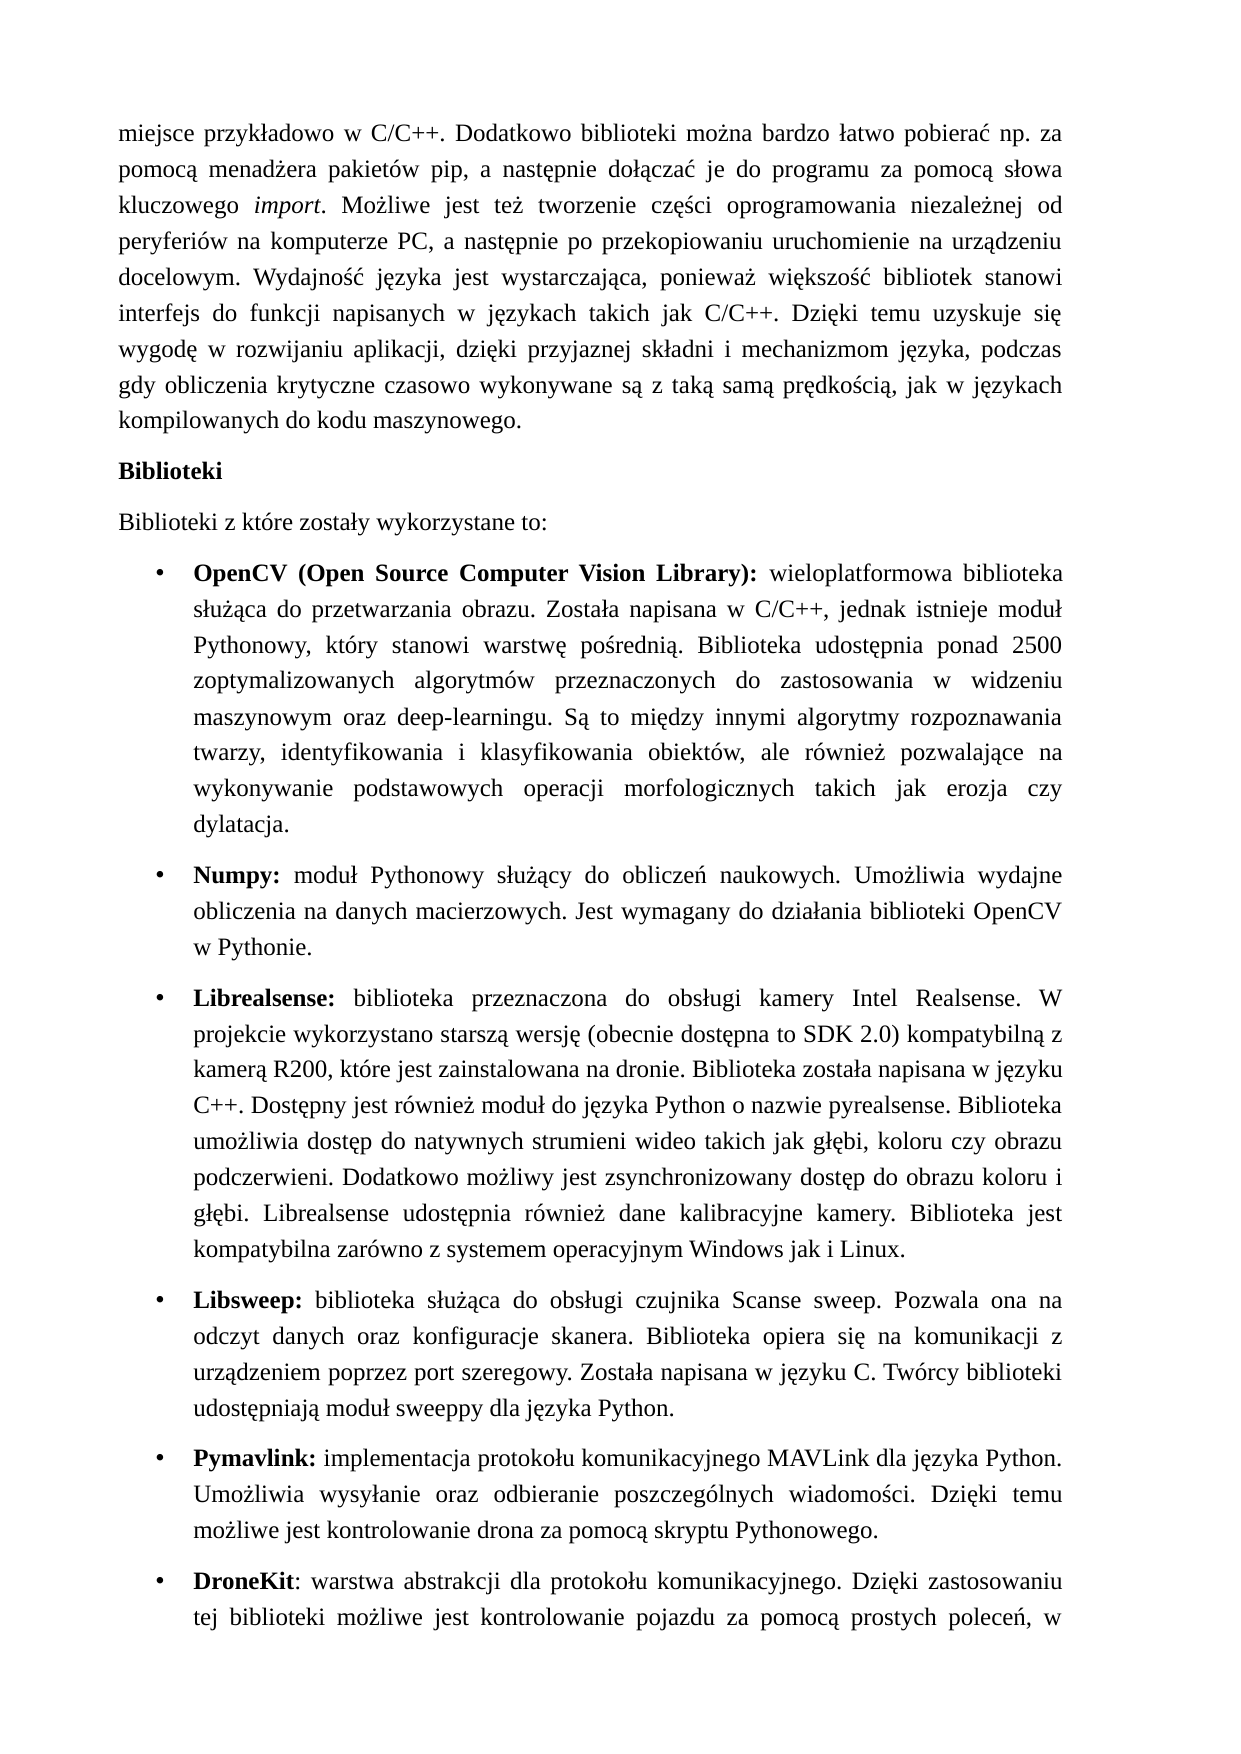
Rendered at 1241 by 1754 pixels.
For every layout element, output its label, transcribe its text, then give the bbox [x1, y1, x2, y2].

list Pymavlink: implementacja protokołu komunikacyjnego MAVLink dla języka Python. Umożliwia wysyłanie oraz odbieranie poszczególnych wiadomości. Dzięki temu możliwe jest kontrolowanie drona za pomocą skryptu Pythonowego. [156, 1443, 1063, 1544]
list OpenCV (Open Source Computer Vision Library): wieloplatformowa biblioteka służąca do przetwarzania obrazu. Została napisana w C/C++, jednak istnieje moduł Pythonowy, który stanowi warstwę pośrednią. Biblioteka udostępnia ponad 2500 zoptymalizowanych algorytmów przeznaczonych do zastosowania w widzeniu maszynowym oraz deep-learningu. Są to między innymi algorytmy rozpoznawania twarzy, identyfikowania i klasyfikowania obiektów, ale również pozwalające na wykonywanie podstawowych operacji morfologicznych takich jak erozja czy dylatacja. [156, 558, 1063, 838]
list Libsweep: biblioteka służąca do obsługi czujnika Scanse sweep. Pozwala ona na odczyt danych oraz konfiguracje skanera. Biblioteka opiera się na komunikacji z urządzeniem poprzez port szeregowy. Została napisana w języku C. Twórcy biblioteki udostępniają moduł sweeppy dla języka Python. [156, 1285, 1063, 1422]
list Librealsense: biblioteka przeznaczona do obsługi kamery Intel Realsense. W projekcie wykorzystano starszą wersję (obecnie dostępna to SDK 2.0) kompatybilną z kamerą R200, które jest zainstalowana na dronie. Biblioteka została napisana w języku C++. Dostępny jest również moduł do języka Python o nazwie pyrealsense. Biblioteka umożliwia dostęp do natywnych strumieni wideo takich jak głębi, koloru czy obrazu podczerwieni. Dodatkowo możliwy jest zsynchronizowany dostęp do obrazu koloru i głębi. Librealsense udostępnia również dane kalibracyjne kamery. Biblioteka jest kompatybilna zarówno z systemem operacyjnym Windows jak i Linux. [156, 983, 1063, 1263]
text Biblioteki z które zostały wykorzystane to: [118, 507, 1063, 536]
text miejsce przykładowo w C/C++. Dodatkowo biblioteki można bardzo łatwo pobierać np. za pomocą menadżera pakietów pip, a następnie dołączać je do programu za pomocą słowa kluczowego import. Możliwe jest też tworzenie części oprogramowania niezależnej od peryferiów na komputerze PC, a następnie po przekopiowaniu uruchomienie na urządzeniu docelowym. Wydajność języka jest wystarczająca, ponieważ większość bibliotek stanowi interfejs do funkcji napisanych w językach takich jak C/C++. Dzięki temu uzyskuje się wygodę w rozwijaniu aplikacji, dzięki przyjaznej składni i mechanizmom języka, podczas gdy obliczenia krytyczne czasowo wykonywane są z taką samą prędkością, jak w językach kompilowanych do kodu maszynowego. [118, 118, 1063, 434]
list Numpy: moduł Pythonowy służący do obliczeń naukowych. Umożliwia wydajne obliczenia na danych macierzowych. Jest wymagany do działania biblioteki OpenCV w Pythonie. [156, 860, 1063, 961]
list DroneKit: warstwa abstrakcji dla protokołu komunikacyjnego. Dzięki zastosowaniu tej biblioteki możliwe jest kontrolowanie pojazdu za pomocą prostych poleceń, w [156, 1566, 1063, 1631]
text Biblioteki [118, 456, 1063, 485]
